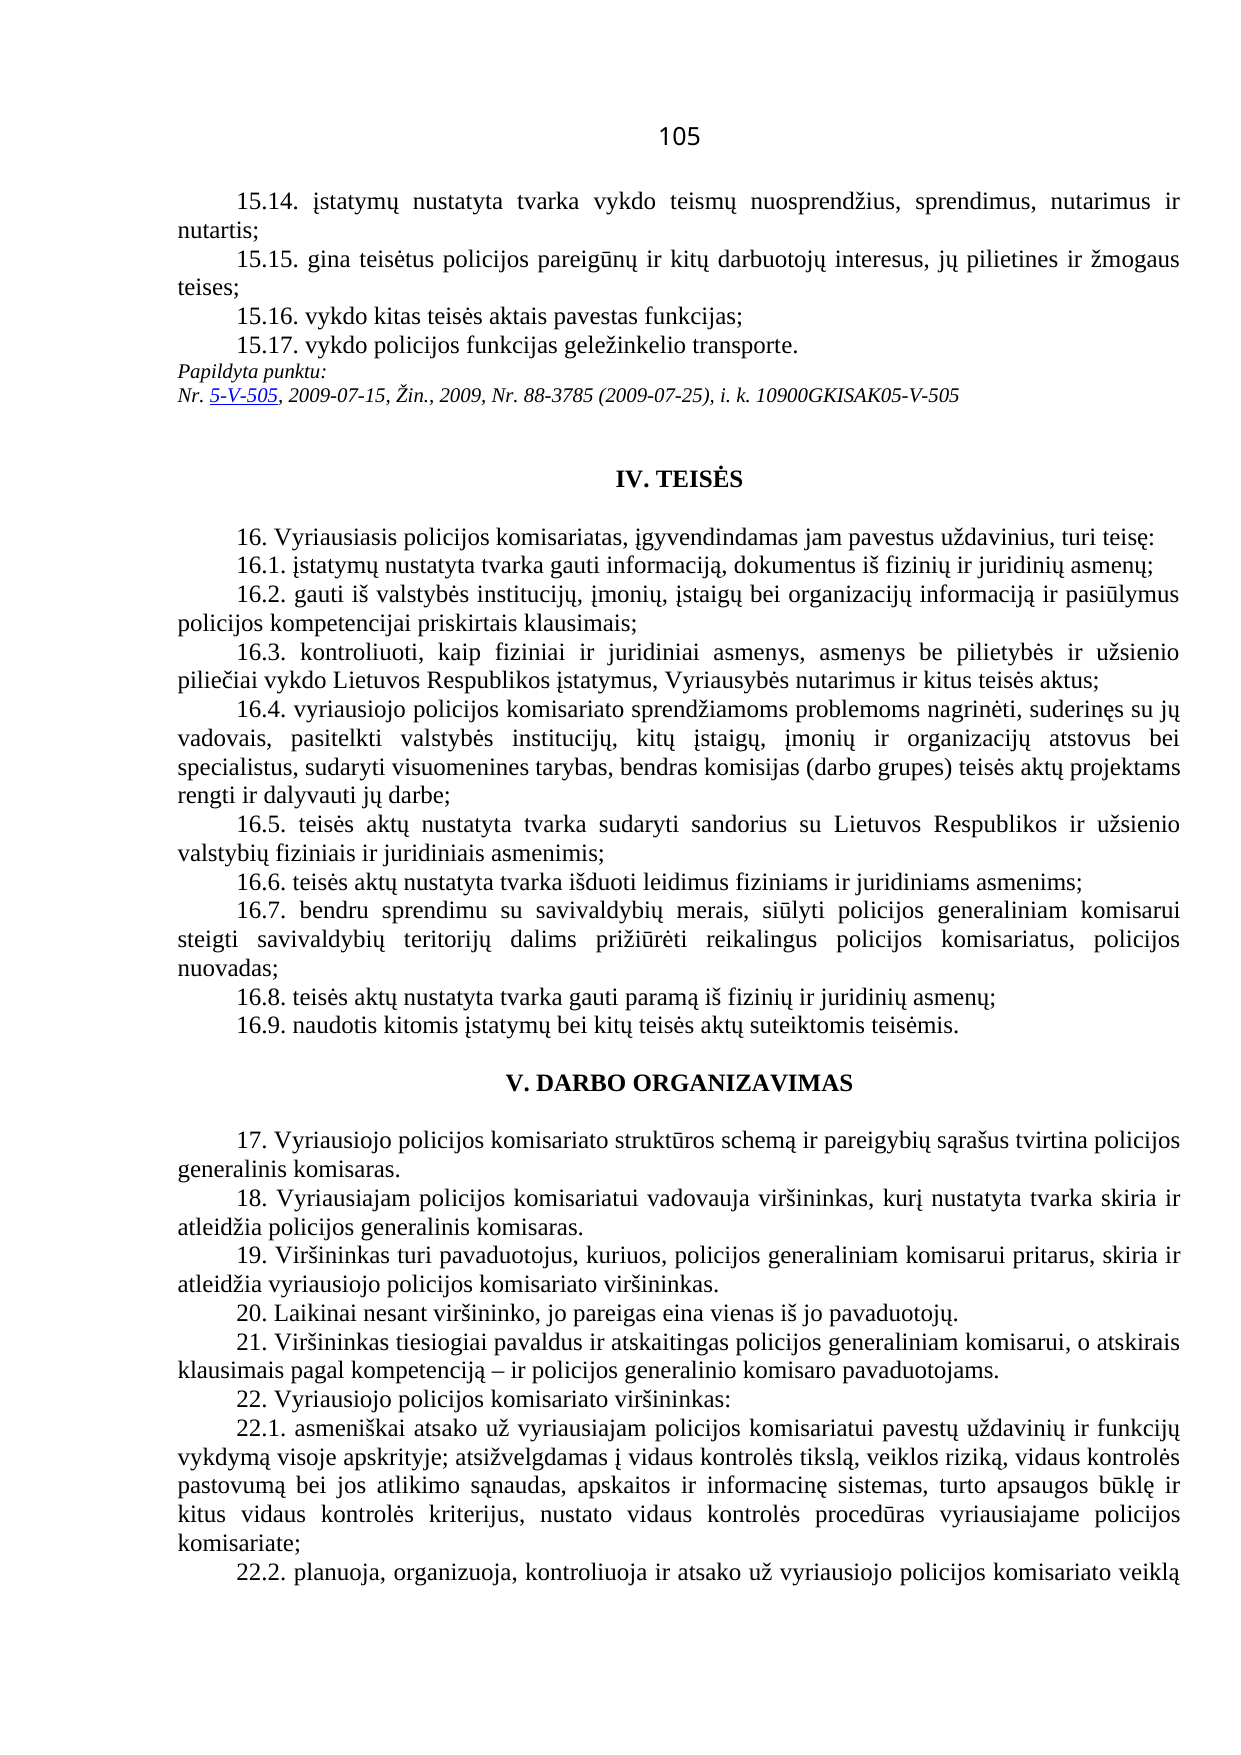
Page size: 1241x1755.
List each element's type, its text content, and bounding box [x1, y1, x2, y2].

text 16.4. vyriausiojo policijos komisariato sprendžiamoms problemoms nagrinėti, suderinęs su jų vadovais, pasitelkti valstybės institucijų, kitų įstaigų, įmonių ir organizacijų atstovus bei specialistus, sudaryti visuomenines tarybas, bendras komisijas (darbo grupes) teisės aktų projektams rengti ir dalyvauti jų darbe; [177, 694, 1181, 809]
text 19. Viršininkas turi pavaduotojus, kuriuos, policijos generaliniam komisarui pritarus, skiria ir atleidžia vyriausiojo policijos komisariato viršininkas. [177, 1241, 1181, 1298]
text 15.16. vykdo kitas teisės aktais pavestas funkcijas; [177, 301, 1181, 330]
text IV. TEISĖS [177, 464, 1181, 493]
text 17. Vyriausiojo policijos komisariato struktūros schemą ir pareigybių sąrašus tvirtina policijos generalinis komisaras. [177, 1126, 1181, 1183]
text 16.2. gauti iš valstybės institucijų, įmonių, įstaigų bei organizacijų informaciją ir pasiūlymus policijos kompetencijai priskirtais klausimais; [177, 579, 1181, 637]
text 16.6. teisės aktų nustatyta tvarka išduoti leidimus fiziniams ir juridiniams asmenims; [177, 867, 1181, 896]
text V. DARBO ORGANIZAVIMAS [177, 1068, 1181, 1097]
text Nr. 5-V-505, 2009-07-15, Žin., 2009, Nr. 88-3785 (2009-07-25), i. k. 10900GKISAK05-V-505 [177, 383, 1181, 407]
text 21. Viršininkas tiesiogiai pavaldus ir atskaitingas policijos generaliniam komisarui, o atskirais klausimais pagal kompetenciją – ir policijos generalinio komisaro pavaduotojams. [177, 1327, 1181, 1384]
text 15.15. gina teisėtus policijos pareigūnų ir kitų darbuotojų interesus, jų pilietines ir žmogaus teises; [177, 244, 1181, 301]
text 15.14. įstatymų nustatyta tvarka vykdo teismų nuosprendžius, sprendimus, nutarimus ir nutartis; [177, 186, 1181, 244]
text Papildyta punktu: [177, 359, 1181, 383]
text 16.9. naudotis kitomis įstatymų bei kitų teisės aktų suteiktomis teisėmis. [177, 1011, 1181, 1039]
text 16.1. įstatymų nustatyta tvarka gauti informaciją, dokumentus iš fizinių ir juridinių asmenų; [177, 551, 1181, 579]
text 15.17. vykdo policijos funkcijas geležinkelio transporte. [177, 330, 1181, 359]
text 16.3. kontroliuoti, kaip fiziniai ir juridiniai asmenys, asmenys be pilietybės ir užsienio piliečiai vykdo Lietuvos Respublikos įstatymus, Vyriausybės nutarimus ir kitus teisės aktus; [177, 637, 1181, 694]
text 16.8. teisės aktų nustatyta tvarka gauti paramą iš fizinių ir juridinių asmenų; [177, 982, 1181, 1011]
text 22. Vyriausiojo policijos komisariato viršininkas: [177, 1384, 1181, 1413]
text 16.5. teisės aktų nustatyta tvarka sudaryti sandorius su Lietuvos Respublikos ir užsienio valstybių fiziniais ir juridiniais asmenimis; [177, 809, 1181, 867]
text 20. Laikinai nesant viršininko, jo pareigas eina vienas iš jo pavaduotojų. [177, 1298, 1181, 1327]
text 18. Vyriausiajam policijos komisariatui vadovauja viršininkas, kurį nustatyta tvarka skiria ir atleidžia policijos generalinis komisaras. [177, 1183, 1181, 1241]
text 16.7. bendru sprendimu su savivaldybių merais, siūlyti policijos generaliniam komisarui steigti savivaldybių teritorijų dalims prižiūrėti reikalingus policijos komisariatus, policijos nuovadas; [177, 896, 1181, 982]
text 16. Vyriausiasis policijos komisariatas, įgyvendindamas jam pavestus uždavinius, turi teisę: [177, 522, 1181, 551]
text 22.2. planuoja, organizuoja, kontroliuoja ir atsako už vyriausiojo policijos komisariato veiklą [177, 1557, 1181, 1586]
text 22.1. asmeniškai atsako už vyriausiajam policijos komisariatui pavestų uždavinių ir funkcijų vykdymą visoje apskrityje; atsižvelgdamas į vidaus kontrolės tikslą, veiklos riziką, vidaus kontrolės pastovumą bei jos atlikimo sąnaudas, apskaitos ir informacinę sistemas, turto apsaugos būklę ir kitus vidaus kontrolės kriterijus, nustato vidaus kontrolės procedūras vyriausiajame policijos komisariate; [177, 1413, 1181, 1557]
